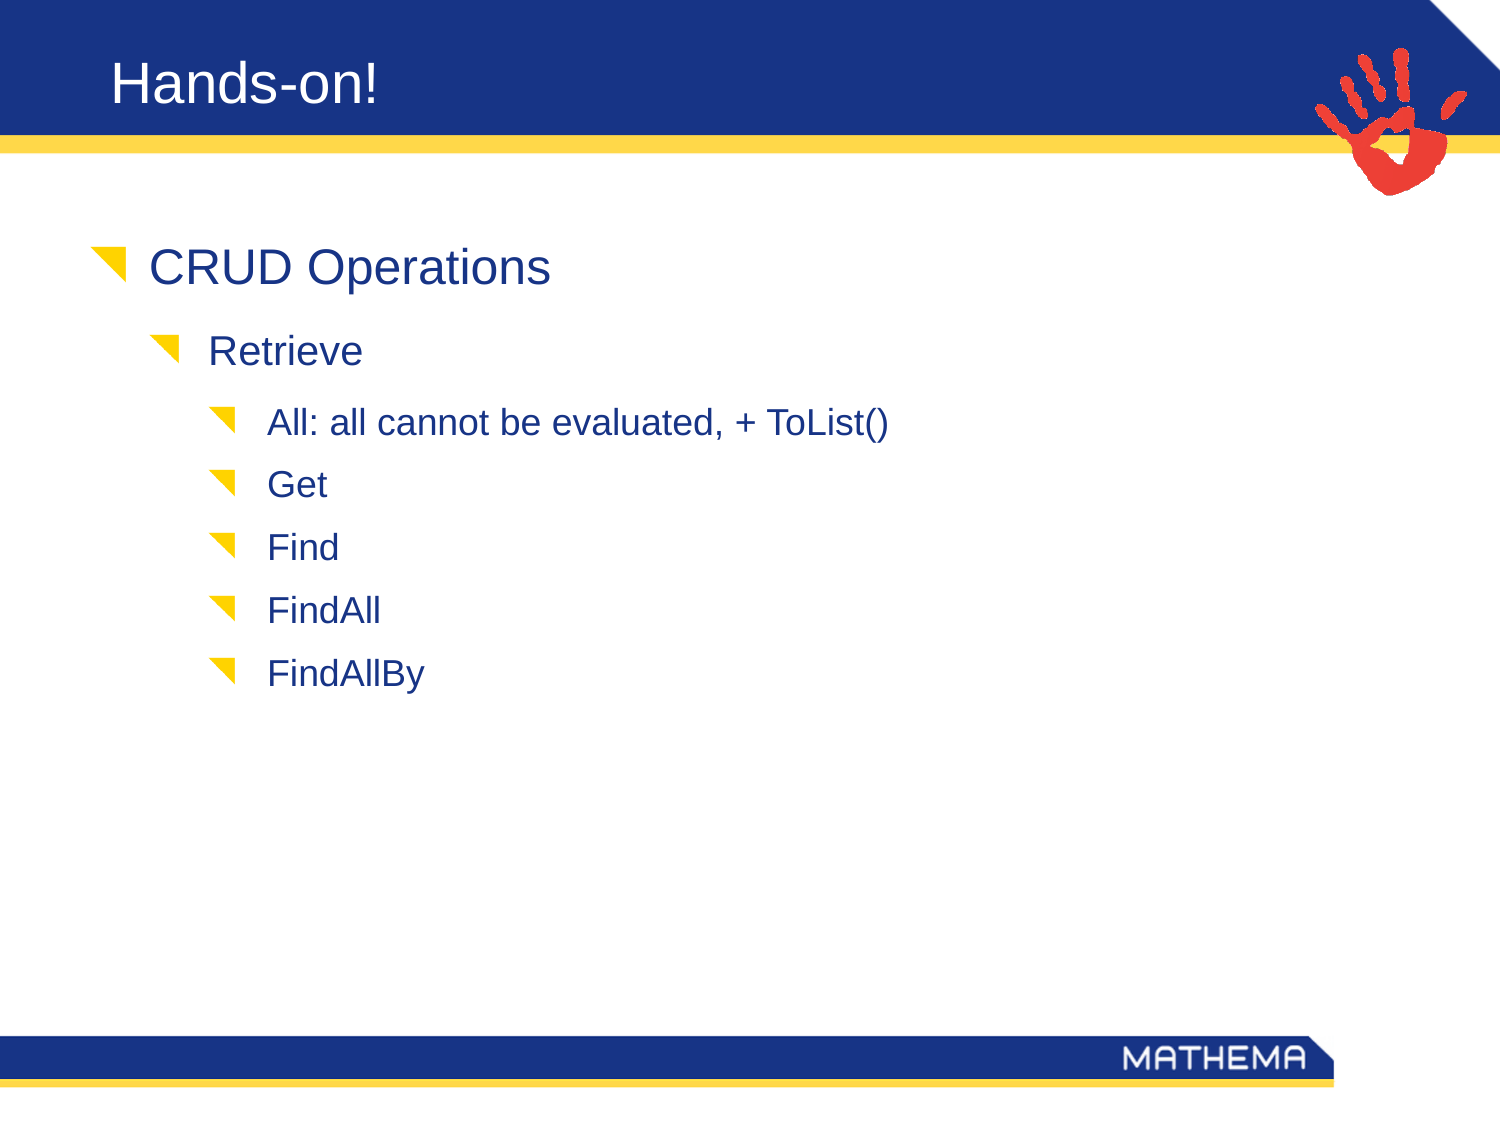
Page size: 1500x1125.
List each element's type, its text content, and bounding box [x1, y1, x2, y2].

title Hands-on! [75, 0, 1426, 174]
picture [0, 0, 1500, 1125]
list CRUD Operations Retrieve All: all cannot be evaluated, + ToList() Get Find FindAll FindAllBy [75, 227, 1426, 970]
